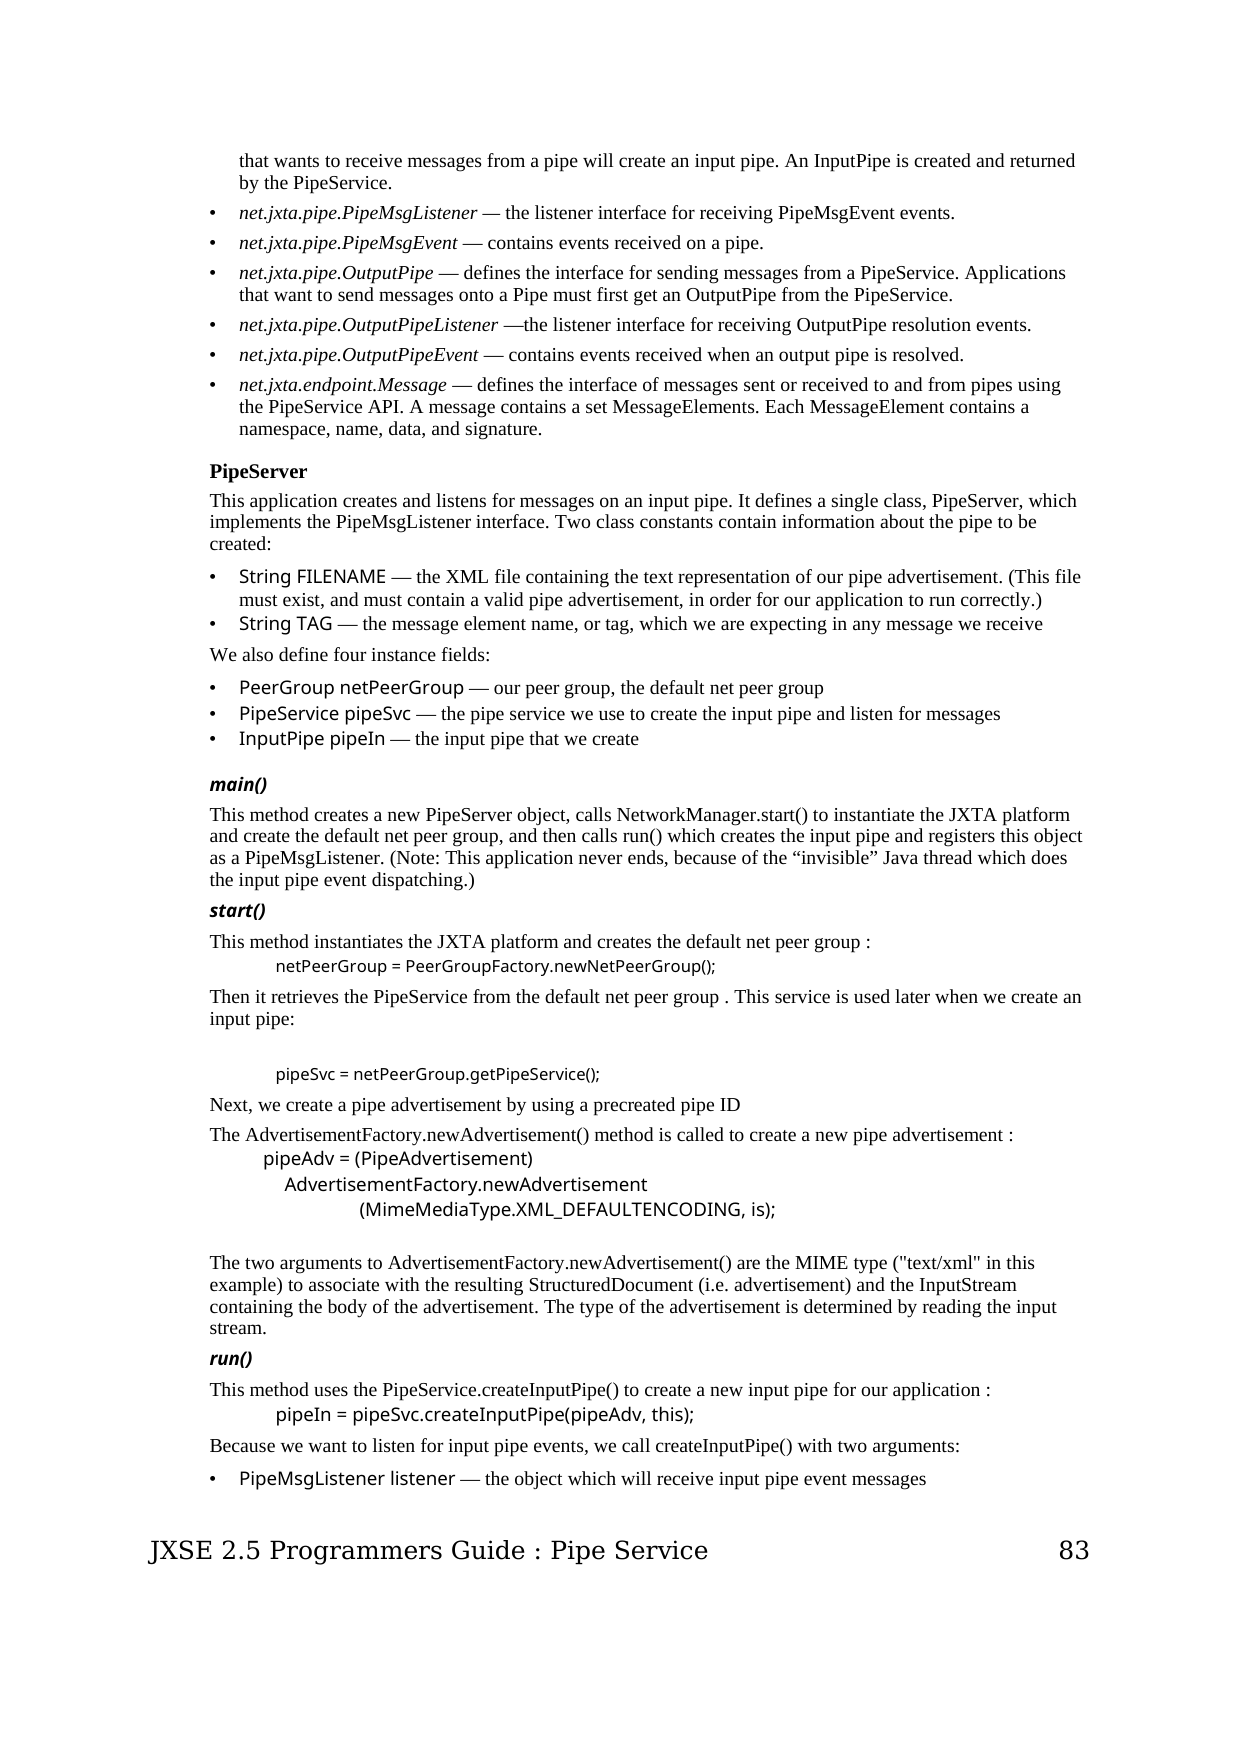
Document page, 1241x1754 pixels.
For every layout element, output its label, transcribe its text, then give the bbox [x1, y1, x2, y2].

text This application creates and listens for messages on an input pipe. It defines a single class, PipeServer, which implements the PipeMsgListener interface. Two class constants contain information about the pipe to be created: [209, 489, 1090, 555]
list PipeMsgListener listener — the object which will receive input pipe event messages [209, 1465, 1090, 1490]
text Next, we create a pipe advertisement by using a precreated pipe ID [209, 1094, 1090, 1116]
text We also define four instance fields: [209, 644, 1090, 666]
text pipeSvc = netPeerGroup.getPipeService(); [209, 1060, 1090, 1086]
list net.jxta.pipe.OutputPipe — defines the interface for sending messages from a PipeService. Applications that want to send messages onto a Pipe must first get an OutputPipe from the PipeService. [209, 262, 1090, 306]
list net.jxta.pipe.PipeMsgEvent — contains events received on a pipe. [209, 232, 1090, 254]
list PeerGroup netPeerGroup — our peer group, the default net peer group [209, 674, 1090, 700]
text main() [209, 772, 1090, 797]
text pipeIn = pipeSvc.createInputPipe(pipeAdv, this); [209, 1401, 1090, 1426]
text This method instantiates the JXTA platform and creates the default net peer group : [209, 931, 1090, 953]
text The AdvertisementFactory.newAdvertisement() method is called to create a new pipe advertisement : [209, 1124, 1090, 1146]
text netPeerGroup = PeerGroupFactory.newNetPeerGroup(); [209, 953, 1090, 978]
text (MimeMediaType.XML_DEFAULTENCODING, is); [209, 1197, 1090, 1222]
list InputPipe pipeIn — the input pipe that we create [209, 726, 1090, 751]
list net.jxta.pipe.OutputPipeEvent — contains events received when an output pipe is resolved. [209, 344, 1090, 366]
text Then it retrieves the PipeService from the default net peer group . This service is used later when we create an input pipe: [209, 986, 1090, 1030]
text This method creates a new PipeServer object, calls NetworkManager.start() to instantiate the JXTA platform and create the default net peer group, and then calls run() which creates the input pipe and registers this object as a PipeMsgListener. (Note: This application never ends, because of the “invisible” Java thread which does the input pipe event dispatching.) [209, 804, 1090, 891]
text This method uses the PipeService.createInputPipe() to create a new input pipe for our application : [209, 1379, 1090, 1401]
text AdvertisementFactory.newAdvertisement [209, 1171, 1090, 1197]
list net.jxta.pipe.PipeMsgListener — the listener interface for receiving PipeMsgEvent events. [209, 202, 1090, 224]
text start() [209, 897, 1090, 922]
list that wants to receive messages from a pipe will create an input pipe. An InputPipe is created and returned by the PipeService. [209, 150, 1090, 193]
text Because we want to listen for input pipe events, we call createInputPipe() with two arguments: [209, 1435, 1090, 1457]
list net.jxta.endpoint.Message — defines the interface of messages sent or received to and from pipes using the PipeService API. A message contains a set MessageElements. Each MessageElement contains a namespace, name, data, and signature. [209, 374, 1090, 439]
text The two arguments to AdvertisementFactory.newAdvertisement() are the MIME type ("text/xml" in this example) to associate with the resulting StructuredDocument (i.e. advertisement) and the InputStream containing the body of the advertisement. The type of the advertisement is determined by reading the input stream. [209, 1252, 1090, 1339]
list String TAG — the message element name, or tag, which we are expecting in any message we receive [209, 611, 1090, 636]
list String FILENAME — the XML file containing the text representation of our pipe advertisement. (This file must exist, and must contain a valid pipe advertisement, in order for our application to run correctly.) [209, 563, 1090, 611]
list net.jxta.pipe.OutputPipeListener —the listener interface for receiving OutputPipe resolution events. [209, 314, 1090, 336]
list PipeService pipeSvc — the pipe service we use to create the input pipe and listen for messages [209, 700, 1090, 726]
text pipeAdv = (PipeAdvertisement) [197, 1146, 1090, 1171]
text PipeServer [209, 460, 1090, 483]
text run() [209, 1345, 1090, 1371]
